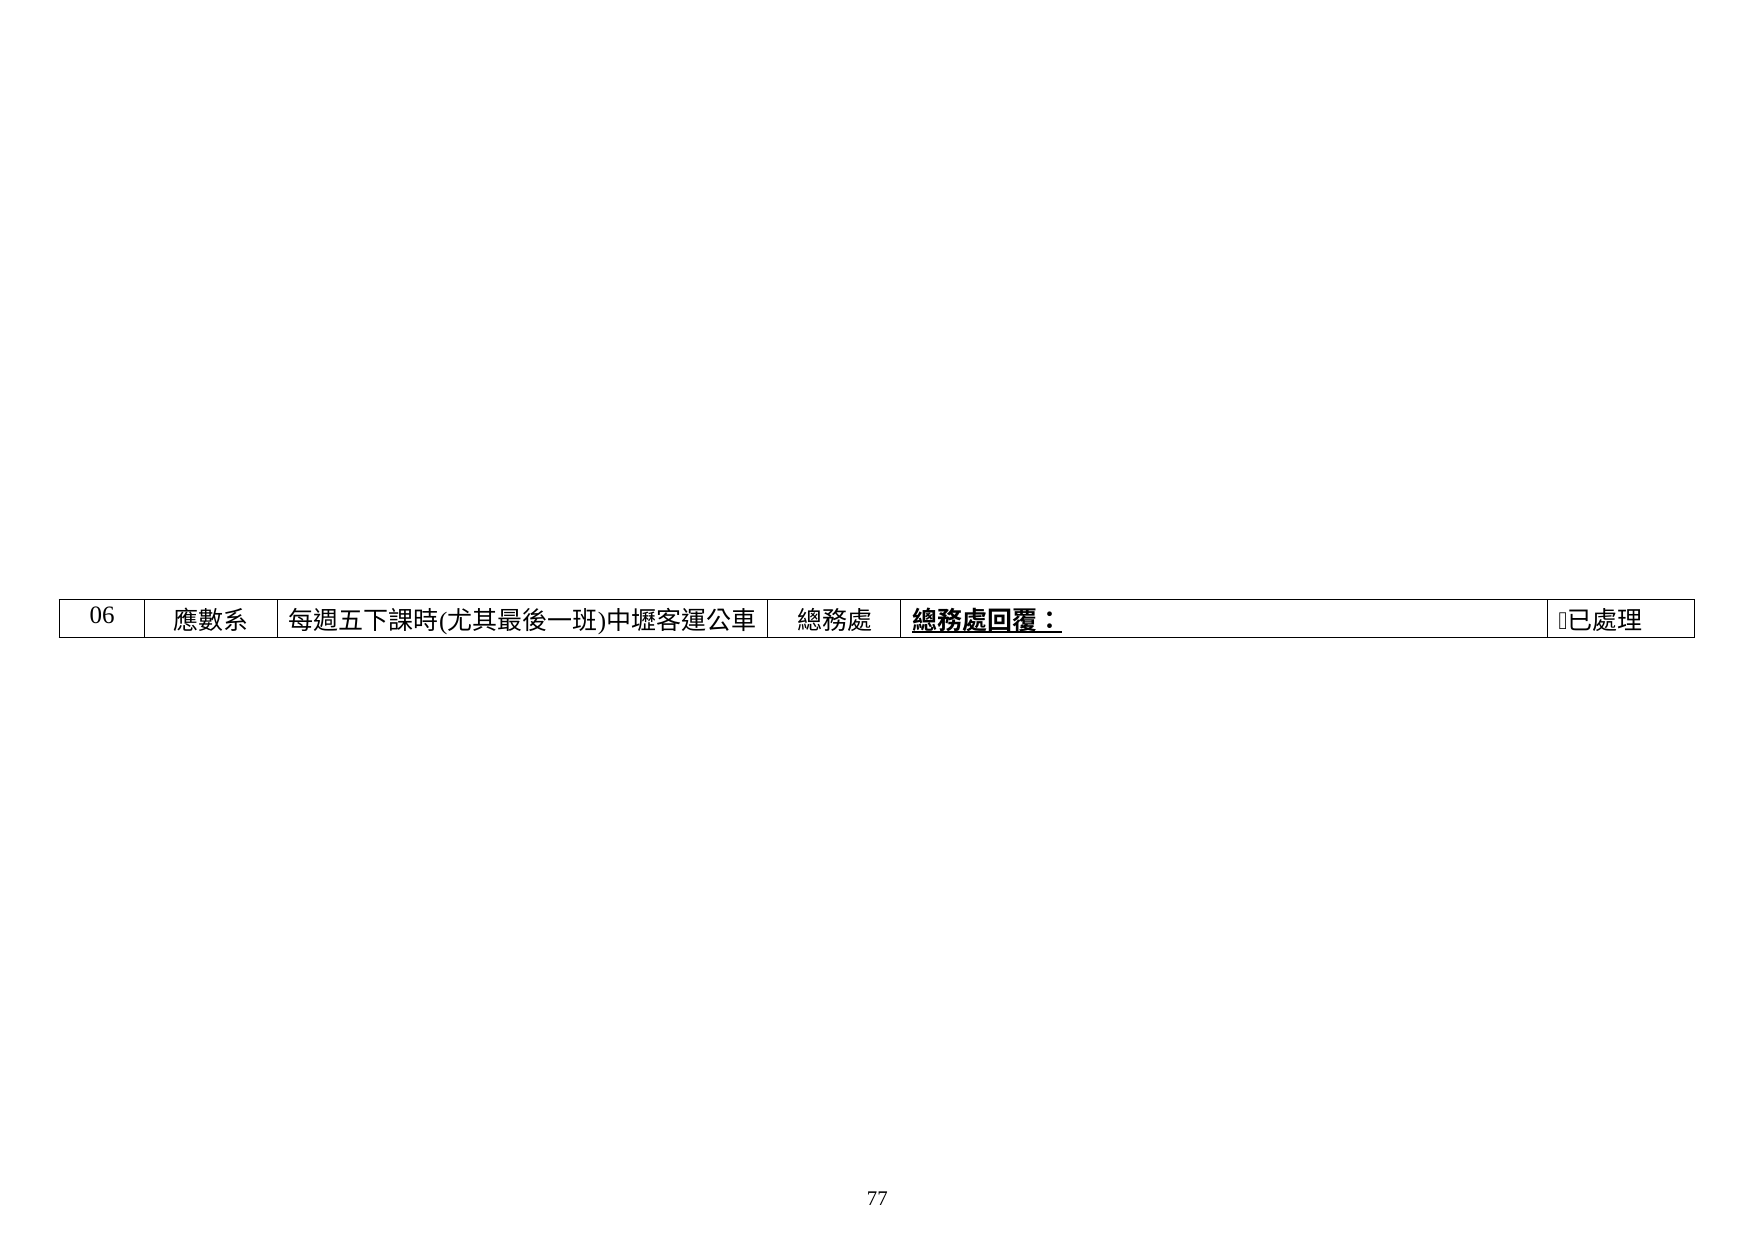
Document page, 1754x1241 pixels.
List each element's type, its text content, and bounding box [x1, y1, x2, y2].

table_cell 06 [60, 600, 144, 637]
table_cell 每週五下課時(尤其最後一班)中壢客運公車 [278, 600, 767, 637]
table_cell 總務處回覆： [901, 600, 1547, 637]
table_cell 應數系 [145, 600, 277, 637]
table_cell 已處理 [1548, 600, 1694, 637]
table_cell 總務處 [768, 600, 900, 637]
